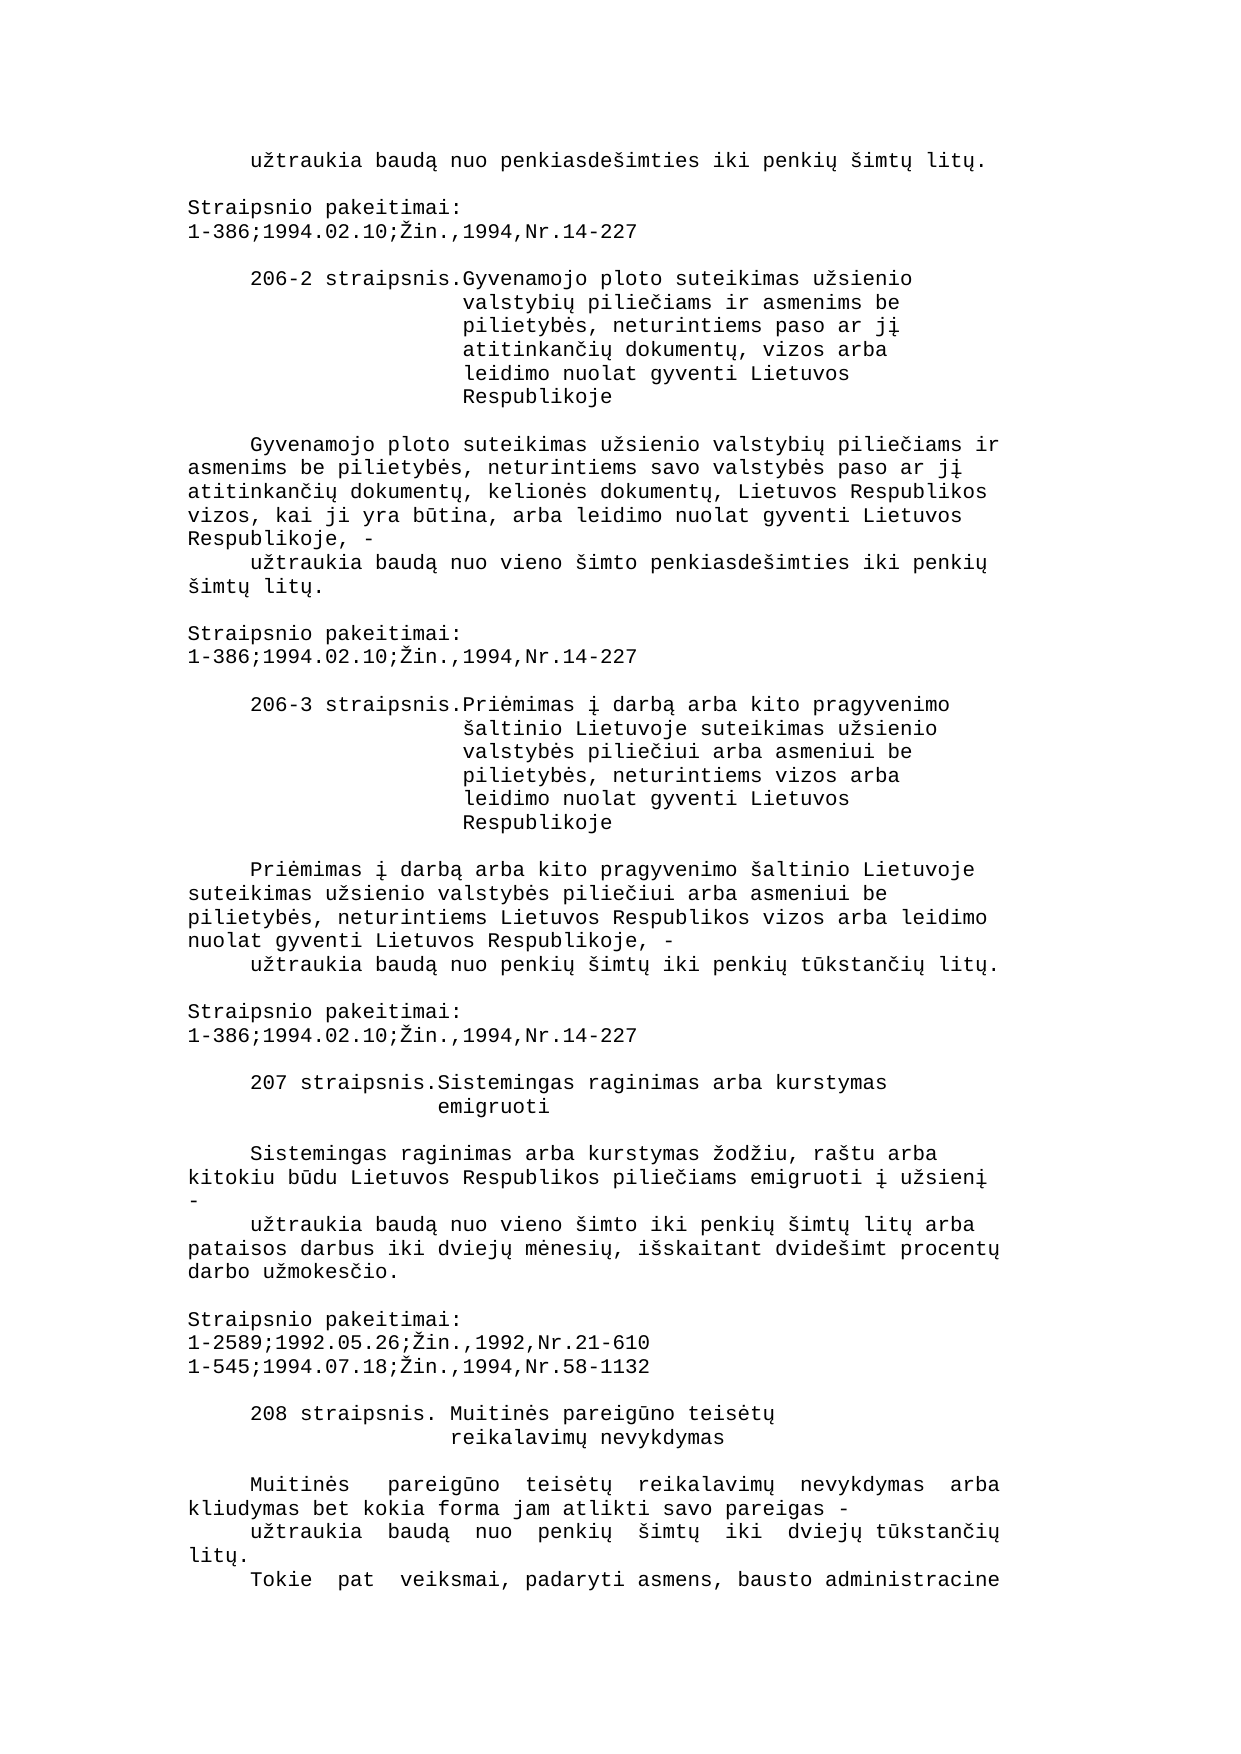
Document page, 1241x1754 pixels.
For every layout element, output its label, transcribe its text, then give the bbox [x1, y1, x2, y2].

text vizos, kai ji yra būtina, arba leidimo nuolat gyventi Lietuvos [187, 505, 1053, 528]
text Straipsnio pakeitimai: [187, 623, 1053, 647]
text suteikimas užsienio valstybės piliečiui arba asmeniui be [187, 883, 1053, 907]
text darbo užmokesčio. [187, 1261, 1053, 1285]
text Tokie pat veiksmai, padaryti asmens, bausto administracine [187, 1569, 1053, 1592]
text Muitinės pareigūno teisėtų reikalavimų nevykdymas arba [187, 1474, 1053, 1498]
text Respublikoje [187, 386, 1053, 410]
text Respublikoje [187, 812, 1053, 836]
text atitinkančių dokumentų, kelionės dokumentų, Lietuvos Respublikos [187, 481, 1053, 505]
text Sistemingas raginimas arba kurstymas žodžiu, raštu arba [187, 1143, 1053, 1167]
text 1-2589;1992.05.26;Žin.,1992,Nr.21-610 [187, 1332, 1053, 1356]
text užtraukia baudą nuo vieno šimto iki penkių šimtų litų arba [187, 1214, 1053, 1238]
text kitokiu būdu Lietuvos Respublikos piliečiams emigruoti į užsienį [187, 1167, 1053, 1190]
text 1-386;1994.02.10;Žin.,1994,Nr.14-227 [187, 647, 1053, 670]
text 1-386;1994.02.10;Žin.,1994,Nr.14-227 [187, 221, 1053, 244]
text leidimo nuolat gyventi Lietuvos [187, 788, 1053, 812]
text šaltinio Lietuvoje suteikimas užsienio [187, 717, 1053, 741]
text 206-3 straipsnis.Priėmimas į darbą arba kito pragyvenimo [187, 694, 1053, 717]
text Straipsnio pakeitimai: [187, 197, 1053, 221]
text emigruoti [187, 1096, 1053, 1119]
text užtraukia baudą nuo penkių šimtų iki penkių tūkstančių litų. [187, 954, 1053, 978]
text pilietybės, neturintiems paso ar jį [187, 316, 1053, 339]
text šimtų litų. [187, 576, 1053, 599]
text užtraukia baudą nuo penkių šimtų iki dviejų tūkstančių [187, 1521, 1053, 1545]
text valstybių piliečiams ir asmenims be [187, 292, 1053, 316]
text užtraukia baudą nuo penkiasdešimties iki penkių šimtų litų. [187, 150, 1053, 174]
text leidimo nuolat gyventi Lietuvos [187, 363, 1053, 386]
text reikalavimų nevykdymas [187, 1427, 1053, 1451]
text Straipsnio pakeitimai: [187, 1001, 1053, 1025]
text Priėmimas į darbą arba kito pragyvenimo šaltinio Lietuvoje [187, 859, 1053, 883]
text asmenims be pilietybės, neturintiems savo valstybės paso ar jį [187, 457, 1053, 481]
text valstybės piliečiui arba asmeniui be [187, 741, 1053, 765]
text pilietybės, neturintiems Lietuvos Respublikos vizos arba leidimo [187, 907, 1053, 930]
text - [187, 1190, 1053, 1214]
text 206-2 straipsnis.Gyvenamojo ploto suteikimas užsienio [187, 268, 1053, 292]
text atitinkančių dokumentų, vizos arba [187, 339, 1053, 363]
text užtraukia baudą nuo vieno šimto penkiasdešimties iki penkių [187, 552, 1053, 576]
text pataisos darbus iki dviejų mėnesių, išskaitant dvidešimt procentų [187, 1238, 1053, 1261]
text nuolat gyventi Lietuvos Respublikoje, - [187, 930, 1053, 954]
text 207 straipsnis.Sistemingas raginimas arba kurstymas [187, 1072, 1053, 1096]
text Gyvenamojo ploto suteikimas užsienio valstybių piliečiams ir [187, 434, 1053, 457]
text 1-386;1994.02.10;Žin.,1994,Nr.14-227 [187, 1025, 1053, 1048]
text Straipsnio pakeitimai: [187, 1309, 1053, 1332]
text Respublikoje, - [187, 528, 1053, 552]
text pilietybės, neturintiems vizos arba [187, 765, 1053, 788]
text 1-545;1994.07.18;Žin.,1994,Nr.58-1132 [187, 1356, 1053, 1379]
text 208 straipsnis. Muitinės pareigūno teisėtų [187, 1403, 1053, 1427]
text kliudymas bet kokia forma jam atlikti savo pareigas - [187, 1498, 1053, 1521]
text litų. [187, 1545, 1053, 1569]
